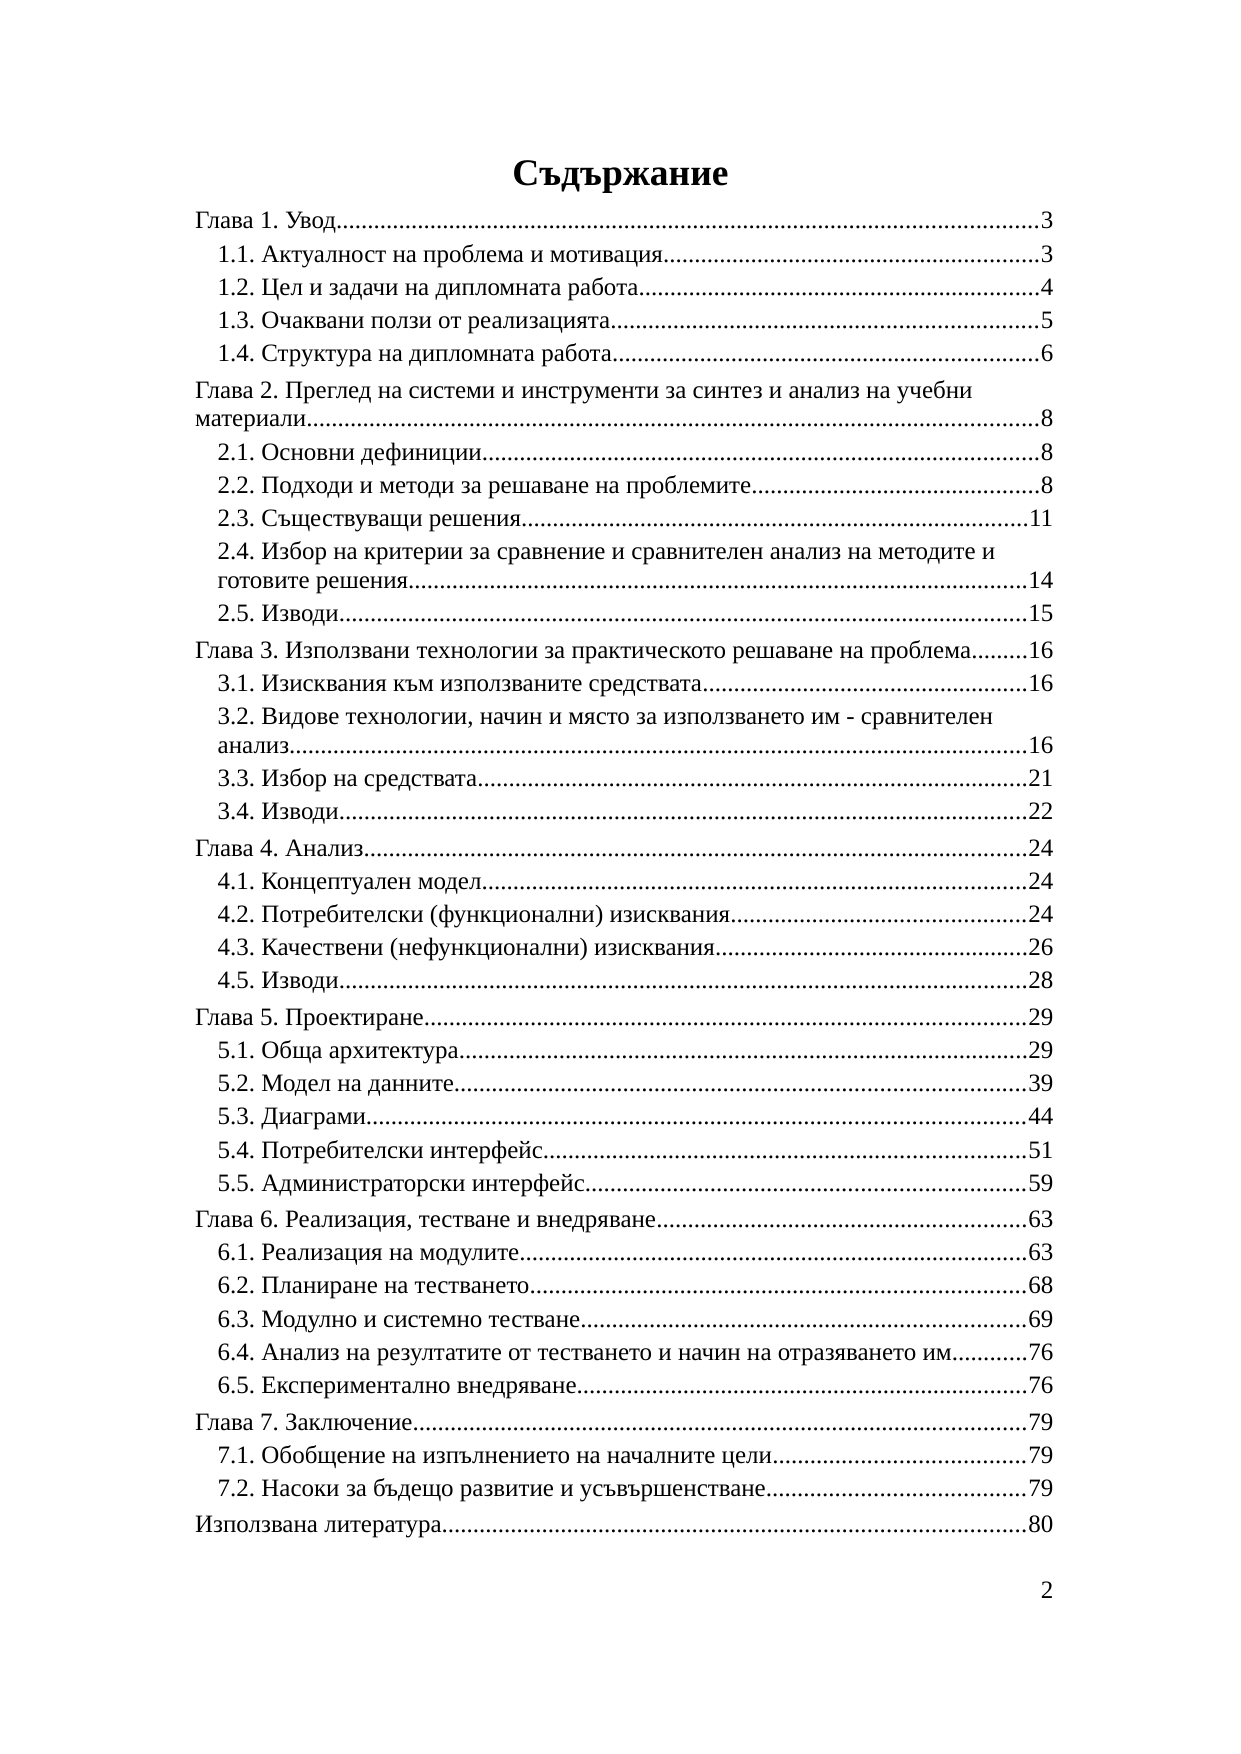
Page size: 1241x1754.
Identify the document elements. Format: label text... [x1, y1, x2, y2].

text Глава 2. Преглед на системи и инструменти за синтез и анализ на учебни материали 8 [195, 375, 1053, 432]
text 6.3. Модулно и системно тестване 69 [217, 1304, 1053, 1333]
text 3.3. Избор на средствата 21 [217, 763, 1053, 792]
text 1.2. Цел и задачи на дипломната работа 4 [217, 272, 1053, 301]
text Глава 1. Увод 3 [195, 206, 1053, 234]
text Глава 6. Реализация, тестване и внедряване 63 [195, 1204, 1053, 1233]
text 2.5. Изводи 15 [217, 598, 1053, 627]
text 4.2. Потребителски (функционални) изисквания 24 [217, 899, 1053, 928]
text 5.5. Администраторски интерфейс 59 [217, 1168, 1053, 1197]
text 4.5. Изводи 28 [217, 966, 1053, 994]
text 5.2. Модел на данните 39 [217, 1068, 1053, 1097]
text 7.2. Насоки за бъдещо развитие и усъвършенстване 79 [217, 1473, 1053, 1502]
text 1.1. Актуалност на проблема и мотивация 3 [217, 239, 1053, 268]
text 6.1. Реализация на модулите 63 [217, 1237, 1053, 1266]
text 5.4. Потребителски интерфейс 51 [217, 1135, 1053, 1163]
text 6.2. Планиране на тестването 68 [217, 1271, 1053, 1299]
text 4.3. Качествени (нефункционални) изисквания 26 [217, 932, 1053, 961]
text 5.1. Обща архитектура 29 [217, 1035, 1053, 1064]
text 4.1. Концептуален модел 24 [217, 866, 1053, 894]
text 2.1. Основни дефиниции 8 [217, 437, 1053, 466]
text 6.5. Експериментално внедряване 76 [217, 1370, 1053, 1399]
text Глава 5. Проектиране 29 [195, 1002, 1053, 1031]
text 2.2. Подходи и методи за решаване на проблемите 8 [217, 470, 1053, 499]
text 1.4. Структура на дипломната работа 6 [217, 338, 1053, 367]
text 3.4. Изводи 22 [217, 796, 1053, 825]
text 5.3. Диаграми 44 [217, 1101, 1053, 1130]
text 3.2. Видове технологии, начин и място за използването им - сравнителен анализ 16 [217, 701, 1053, 759]
text Глава 7. Заключение 79 [195, 1407, 1053, 1435]
text 6.4. Анализ на резултатите от тестването и начин на отразяването им 76 [217, 1337, 1053, 1366]
text 7.1. Обобщение на изпълнението на началните цели 79 [217, 1440, 1053, 1468]
text Глава 3. Използвани технологии за практическото решаване на проблема 16 [195, 635, 1053, 663]
text Глава 4. Анализ 24 [195, 833, 1053, 861]
text Използвана литература 80 [195, 1509, 1053, 1538]
subtitle Съдържание [187, 150, 1053, 193]
text 2.4. Избор на критерии за сравнение и сравнителен анализ на методите и готовите решения 14 [217, 536, 1053, 594]
text 3.1. Изисквания към използваните средствата 16 [217, 668, 1053, 697]
text 2.3. Съществуващи решения 11 [217, 503, 1053, 532]
text 1.3. Очаквани ползи от реализацията 5 [217, 305, 1053, 334]
